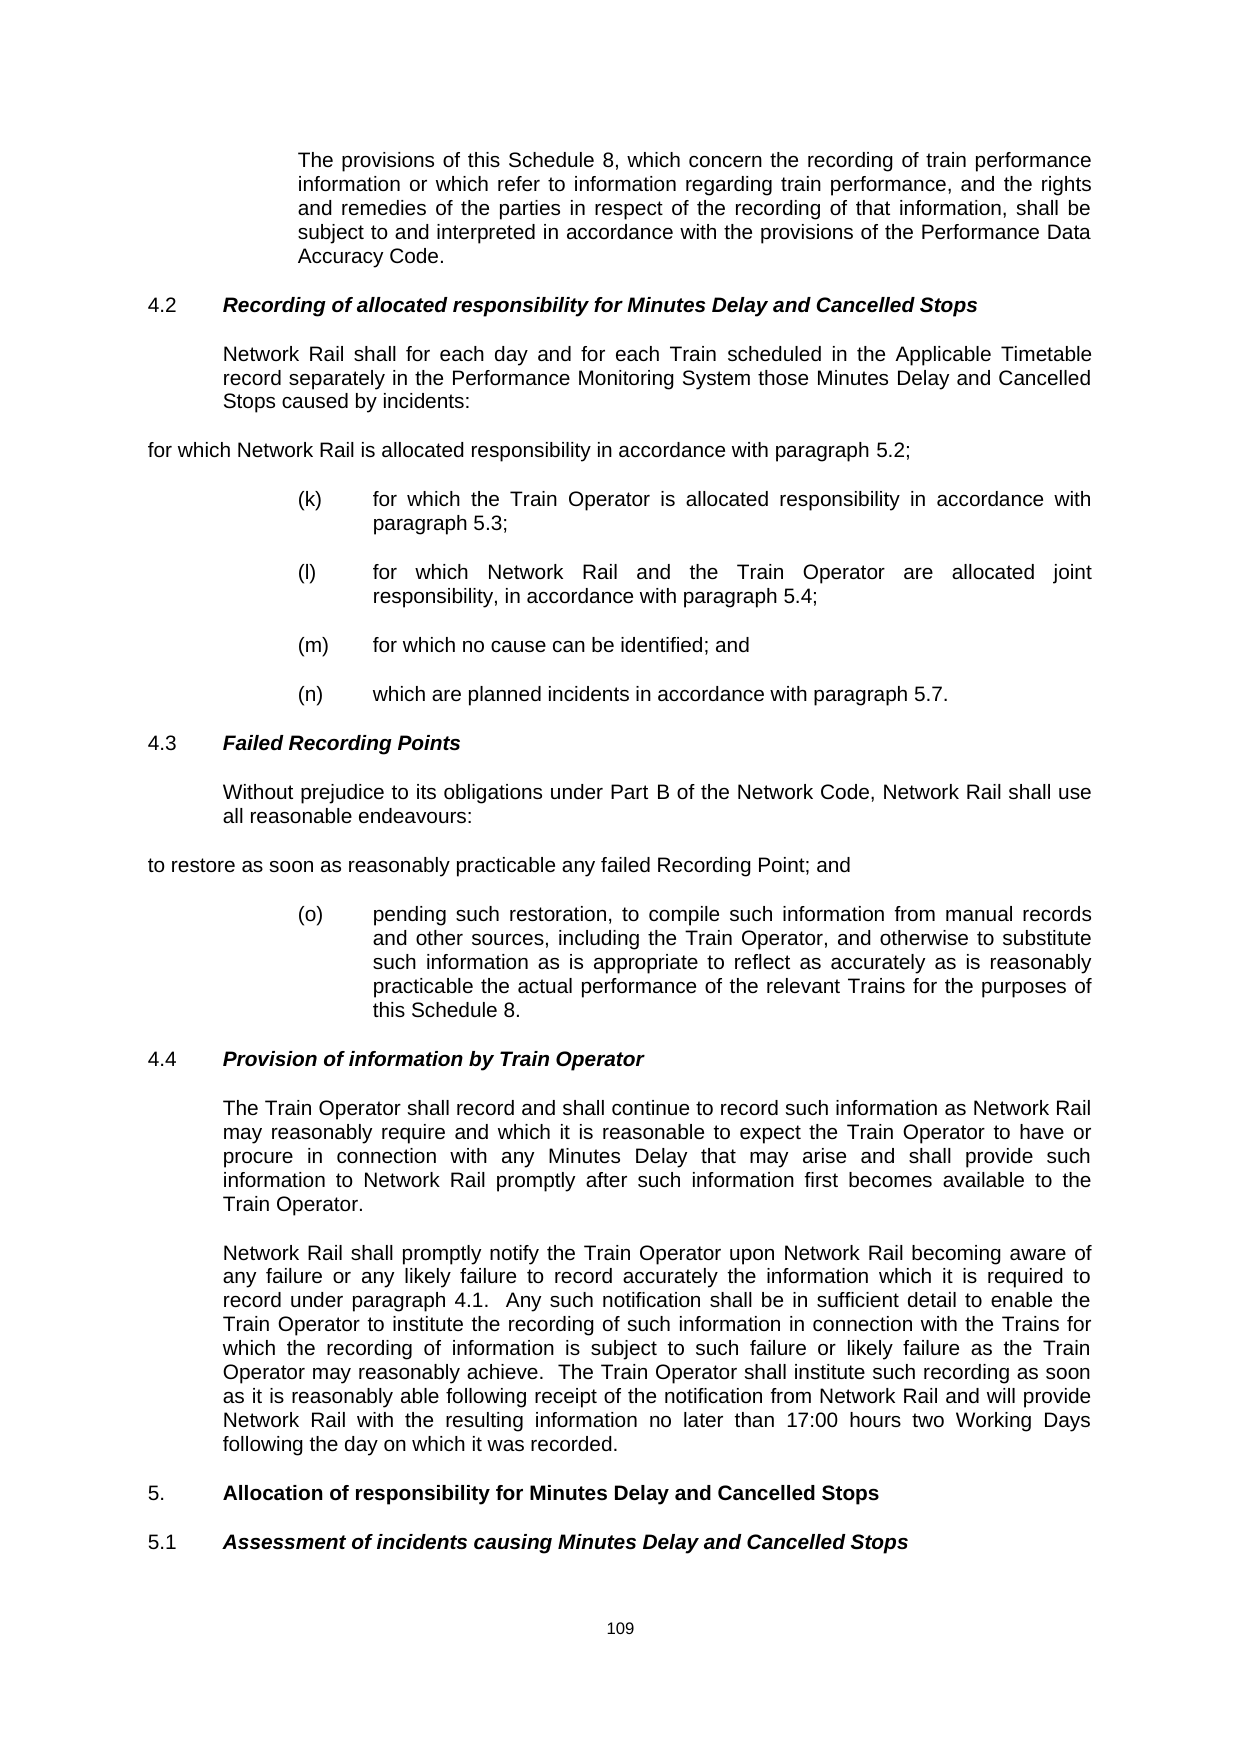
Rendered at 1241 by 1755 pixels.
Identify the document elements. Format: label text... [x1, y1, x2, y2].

subtitle for which the Train Operator is allocated responsibility in accordance with paragraph 5.3; [298, 487, 1093, 535]
list Recording of allocated responsibility for Minutes Delay and Cancelled Stops [148, 292, 1093, 316]
subtitle for which Network Rail and the Train Operator are allocated joint responsibility, in accordance with paragraph 5.4; [298, 560, 1093, 608]
list Allocation of responsibility for Minutes Delay and Cancelled Stops [148, 1481, 1093, 1505]
list Failed Recording Points [148, 731, 1093, 755]
text The provisions of this Schedule 8, which concern the recording of train performance information or which refer to information regarding train performance, and the rights and remedies of the parties in respect of the recording of that information, shall be subject to and interpreted in accordance with the provisions of the Performance Data Accuracy Code. [298, 148, 1093, 267]
text The Train Operator shall record and shall continue to record such information as Network Rail may reasonably require and which it is reasonable to expect the Train Operator to have or procure in connection with any Minutes Delay that may arise and shall provide such information to Network Rail promptly after such information first becomes available to the Train Operator. [223, 1096, 1093, 1215]
subtitle which are planned incidents in accordance with paragraph 5.7. [298, 682, 1093, 706]
subtitle for which no cause can be identified; and [298, 633, 1093, 657]
subtitle for which Network Rail is allocated responsibility in accordance with paragraph 5.2; [148, 438, 1093, 462]
list Provision of information by Train Operator [148, 1047, 1093, 1071]
subtitle pending such restoration, to compile such information from manual records and other sources, including the Train Operator, and otherwise to substitute such information as is appropriate to reflect as accurately as is reasonably practicable the actual performance of the relevant Trains for the purposes of this Schedule 8. [298, 902, 1093, 1022]
text Network Rail shall for each day and for each Train scheduled in the Applicable Timetable record separately in the Performance Monitoring System those Minutes Delay and Cancelled Stops caused by incidents: [223, 341, 1093, 413]
text Network Rail shall promptly notify the Train Operator upon Network Rail becoming aware of any failure or any likely failure to record accurately the information which it is required to record under paragraph 4.1. Any such notification shall be in sufficient detail to enable the Train Operator to institute the recording of such information in connection with the Trains for which the recording of information is subject to such failure or likely failure as the Train Operator may reasonably achieve. The Train Operator shall institute such recording as soon as it is reasonably able following receipt of the notification from Network Rail and will provide Network Rail with the resulting information no later than 17:00 hours two Working Days following the day on which it was recorded. [223, 1240, 1093, 1456]
list Assessment of incidents causing Minutes Delay and Cancelled Stops [148, 1530, 1093, 1554]
text Without prejudice to its obligations under Part B of the Network Code, Network Rail shall use all reasonable endeavours: [223, 780, 1093, 828]
subtitle to restore as soon as reasonably practicable any failed Recording Point; and [148, 853, 1093, 877]
